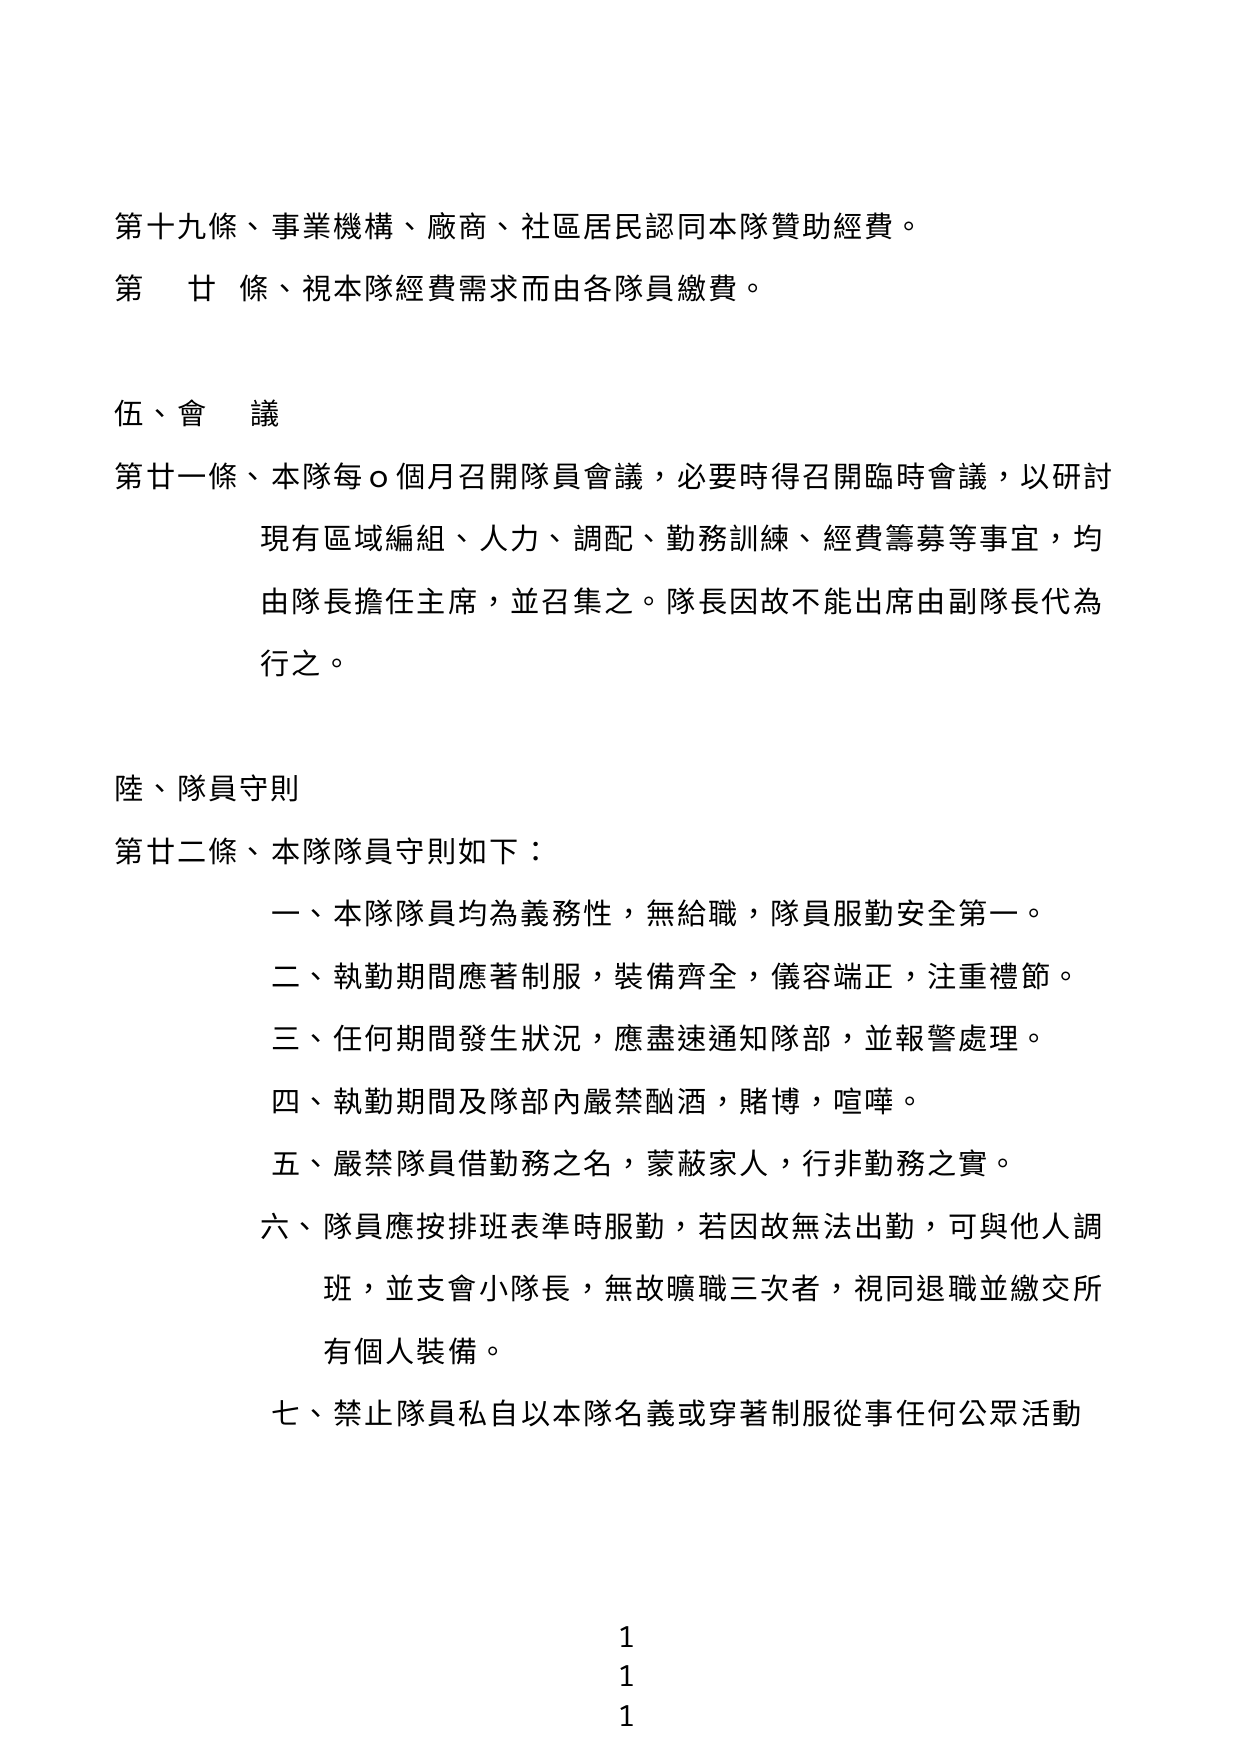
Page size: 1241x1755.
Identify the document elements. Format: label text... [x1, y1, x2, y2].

text 第廿一條、本隊每ｏ個月召開隊員會議，必要時得召開臨時會議，以研討現有區域編組、人力、調配、勤務訓練、經費籌募等事宜，均由隊長擔任主席，並召集之。隊長因故不能出席由副隊長代為行之。 [113, 433, 1124, 683]
text 六、隊員應按排班表準時服勤，若因故無法出勤，可與他人調班，並支會小隊長，無故曠職三次者，視同退職並繳交所有個人裝備。 [259, 1183, 1124, 1370]
text 二、執勤期間應著制服，裝備齊全，儀容端正，注重禮節。 [261, 933, 1124, 995]
text 第十九條、事業機構、廠商、社區居民認同本隊贊助經費。 [113, 183, 1124, 245]
text 第廿二條、本隊隊員守則如下： [113, 808, 1124, 870]
text 陸、隊員守則 [113, 745, 1124, 808]
text 三、任何期間發生狀況，應盡速通知隊部，並報警處理。 [261, 995, 1124, 1058]
text 四、執勤期間及隊部內嚴禁酗酒，賭博，喧嘩。 [261, 1058, 1124, 1120]
text 五、嚴禁隊員借勤務之名，蒙蔽家人，行非勤務之實。 [261, 1120, 1124, 1183]
text 伍、會 議 [113, 370, 1124, 433]
text 七、禁止隊員私自以本隊名義或穿著制服從事任何公眾活動 [261, 1370, 1124, 1433]
text 第 廿 條、視本隊經費需求而由各隊員繳費。 [113, 245, 1124, 308]
text 一、本隊隊員均為義務性，無給職，隊員服勤安全第一。 [261, 870, 1124, 933]
